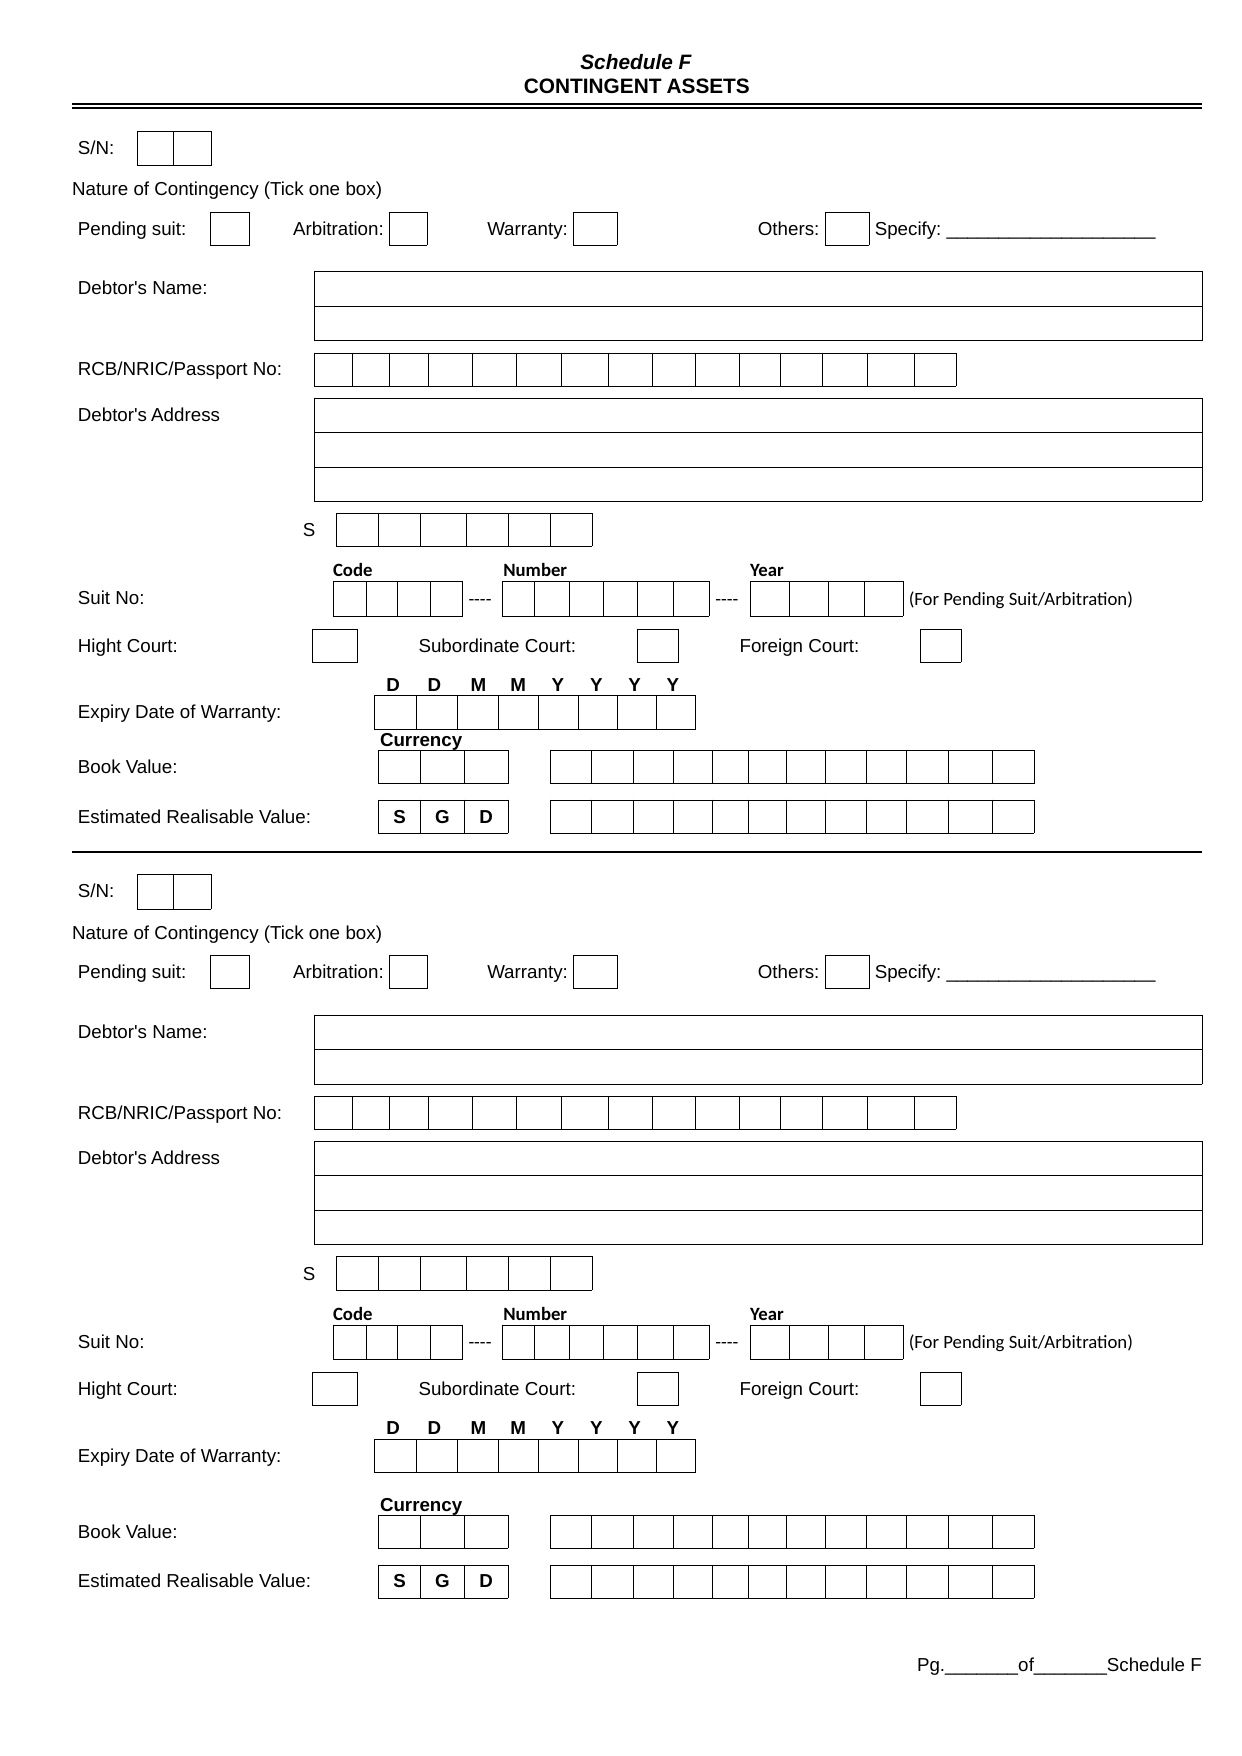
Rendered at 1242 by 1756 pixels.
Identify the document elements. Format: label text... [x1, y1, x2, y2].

table_cell [992, 1549, 1034, 1564]
table_header [509, 514, 550, 546]
table_header [696, 354, 739, 386]
table_header [138, 875, 173, 909]
table_cell [634, 1566, 673, 1598]
table_header ---- [463, 581, 502, 616]
table_cell [72, 432, 314, 467]
table_cell [713, 1566, 748, 1598]
table_header [823, 1097, 867, 1129]
table_header [865, 1326, 903, 1359]
table_header Expiry Date of Warranty: [72, 695, 374, 728]
table_header [790, 1326, 828, 1359]
table_cell [378, 784, 420, 799]
table_header [592, 1516, 633, 1548]
table_header Warranty: [428, 212, 573, 245]
table_cell [674, 1549, 712, 1564]
table_cell [72, 306, 314, 340]
table_header [421, 1516, 464, 1548]
table_header [174, 132, 211, 165]
table_header ---- [710, 1325, 750, 1359]
table_header S/N: [72, 131, 137, 165]
table_header [334, 582, 366, 616]
table_cell G [421, 801, 464, 833]
table_header Debtor's Name: [72, 1015, 314, 1049]
table_cell [949, 1566, 992, 1598]
table_header ---- [710, 581, 750, 616]
table_header [826, 751, 866, 783]
table_header [574, 213, 617, 245]
table_header [634, 751, 673, 783]
table_header [467, 514, 508, 546]
table_cell [907, 801, 948, 833]
table_cell [72, 783, 378, 799]
table_cell [825, 784, 866, 799]
table_header [429, 354, 472, 386]
table_header [467, 1257, 508, 1289]
table_header [499, 1440, 538, 1472]
table_header [337, 1257, 378, 1289]
table_cell [826, 801, 866, 833]
table_header [315, 399, 1202, 432]
table_cell [866, 784, 906, 799]
table_header S/N: [72, 874, 137, 909]
table_cell [825, 1549, 866, 1564]
table_header [790, 582, 828, 616]
table_header [740, 1097, 780, 1129]
table_cell [867, 1566, 906, 1598]
table_header [551, 751, 591, 783]
table_cell [867, 801, 906, 833]
table_cell [315, 468, 1202, 501]
table_cell [993, 801, 1034, 833]
table_header [751, 582, 789, 616]
table_header Pending suit: [72, 212, 210, 245]
table_header [473, 1097, 516, 1129]
table_header [787, 1516, 825, 1548]
table_header [313, 630, 357, 662]
table_header [921, 630, 961, 662]
table_cell [72, 1548, 378, 1564]
table_header [618, 696, 656, 728]
table_header [379, 1257, 420, 1289]
table_cell [749, 784, 786, 799]
table_header [579, 1440, 617, 1472]
table_header [653, 354, 695, 386]
table_cell [509, 800, 550, 833]
table_header [390, 1097, 428, 1129]
table_cell [550, 1549, 591, 1564]
table_header [517, 354, 561, 386]
table_header S [297, 513, 336, 546]
table_header [539, 696, 578, 728]
table_header [398, 1326, 430, 1359]
table_cell [713, 801, 748, 833]
table_header [868, 354, 914, 386]
table_header [829, 582, 864, 616]
table_cell [509, 1565, 550, 1598]
table_header RCB/NRIC/Passport No: [72, 353, 314, 386]
table_cell [786, 784, 825, 799]
table_cell [713, 1549, 748, 1564]
table_header [398, 582, 430, 616]
table_cell [72, 467, 314, 501]
table_header Hight Court: [72, 1372, 312, 1405]
table_header [915, 354, 956, 386]
table_header [674, 1516, 712, 1548]
table_header [509, 750, 550, 783]
table_cell [786, 1549, 825, 1564]
table_header [781, 1097, 822, 1129]
text Nature of Contingency (Tick one box) [72, 922, 1202, 943]
table_header [749, 751, 786, 783]
table_header [949, 1516, 992, 1548]
table_header Book Value: [72, 750, 378, 783]
table_header [749, 1516, 786, 1548]
table_header [379, 514, 420, 546]
table_header [379, 751, 420, 783]
table_header Subordinate Court: [358, 1372, 637, 1405]
table_header S [297, 1256, 336, 1289]
table_cell G [421, 1566, 464, 1598]
table_header [674, 751, 712, 783]
table_header [421, 514, 466, 546]
table_cell [674, 784, 712, 799]
table_cell [464, 1549, 508, 1564]
table_header [570, 582, 603, 616]
table_header [535, 1326, 569, 1359]
table_cell [906, 784, 948, 799]
table_header [473, 354, 516, 386]
table_header [509, 1515, 550, 1548]
table_cell [508, 1548, 550, 1564]
table_header [653, 1097, 695, 1129]
text D D M M Y Y Y Y [72, 1417, 1200, 1439]
table_cell [993, 1566, 1034, 1598]
text Currency [72, 728, 1202, 750]
table_header [313, 1373, 357, 1405]
table_header [315, 1142, 1202, 1175]
table_header [574, 956, 617, 988]
table_cell [315, 307, 1202, 340]
table_header [431, 582, 462, 616]
table_cell [315, 433, 1202, 467]
table_cell [949, 801, 992, 833]
table_header [458, 1440, 498, 1472]
table_header [638, 582, 673, 616]
table_cell [749, 1566, 786, 1598]
table_header [657, 696, 695, 728]
table_header [417, 696, 457, 728]
table_header [826, 213, 869, 245]
table_header [390, 354, 428, 386]
table_cell Estimated Realisable Value: [72, 1565, 378, 1598]
table_cell [72, 1175, 314, 1210]
table_cell [633, 784, 673, 799]
table_header [865, 582, 903, 616]
text Pg._______of_______Schedule F [72, 1654, 1202, 1675]
table_header [390, 956, 427, 988]
table_header [551, 514, 592, 546]
table_cell [787, 1566, 825, 1598]
table_cell [949, 1549, 992, 1564]
table_cell [315, 1050, 1202, 1084]
table_cell [866, 1549, 906, 1564]
table_cell [907, 1566, 948, 1598]
table_cell S [379, 1566, 420, 1598]
table_cell [315, 1211, 1202, 1244]
table_header [315, 354, 352, 386]
table_cell [713, 784, 748, 799]
table_header Debtor's Name: [72, 271, 314, 306]
table_header [211, 213, 249, 245]
table_header [867, 751, 906, 783]
table_header [674, 582, 709, 616]
table_header [390, 213, 427, 245]
table_cell [749, 1549, 786, 1564]
table_header [604, 1326, 637, 1359]
table_header [604, 582, 637, 616]
table_header [431, 1326, 462, 1359]
table_cell [949, 784, 992, 799]
table_cell [674, 801, 712, 833]
table_header [375, 696, 416, 728]
table_header (For Pending Suit/Arbitration) [904, 581, 1198, 616]
table_header RCB/NRIC/Passport No: [72, 1096, 314, 1129]
table_header Suit No: [72, 1325, 333, 1359]
table_header [421, 751, 464, 783]
table_header [907, 751, 948, 783]
table_cell [72, 1049, 314, 1084]
table_header [367, 582, 397, 616]
table_header [353, 354, 389, 386]
table_header [535, 582, 569, 616]
table_header [867, 1516, 906, 1548]
table_header [638, 630, 678, 662]
table_header [826, 956, 869, 988]
table_cell [591, 784, 633, 799]
table_header Foreign Court: [679, 1372, 920, 1405]
table_header [638, 1373, 678, 1405]
table_header Others: [618, 955, 825, 988]
table_header Specify: ____________________ [870, 955, 1174, 988]
table_header Arbitration: [250, 955, 389, 988]
table_header [713, 1516, 748, 1548]
table_cell [749, 801, 786, 833]
table_header Subordinate Court: [358, 629, 637, 662]
table_header [638, 1326, 673, 1359]
table_cell [420, 784, 464, 799]
table_cell [551, 1566, 591, 1598]
table_header [509, 1257, 550, 1289]
table_header Others: [618, 212, 825, 245]
table_header (For Pending Suit/Arbitration) [904, 1325, 1198, 1359]
table_cell [378, 1549, 420, 1564]
table_header [609, 1097, 652, 1129]
table_header [657, 1440, 695, 1472]
table_header [592, 751, 633, 783]
table_header [609, 354, 652, 386]
table_header [551, 1516, 591, 1548]
table_header [993, 1516, 1034, 1548]
table_header [949, 751, 992, 783]
table_cell [592, 801, 633, 833]
table_header [674, 1326, 709, 1359]
table_header [696, 1097, 739, 1129]
table_cell [551, 801, 591, 833]
table_header [751, 1326, 789, 1359]
table_header [353, 1097, 389, 1129]
table_cell S [379, 801, 420, 833]
table_cell [787, 801, 825, 833]
table_header [740, 354, 780, 386]
table_header [465, 1516, 508, 1548]
table_header [337, 514, 378, 546]
table_cell [826, 1566, 866, 1598]
table_header [921, 1373, 961, 1405]
table_header [334, 1326, 366, 1359]
table_header [503, 1326, 534, 1359]
text Currency [72, 1493, 1202, 1515]
table_cell [464, 784, 508, 799]
table_header Expiry Date of Warranty: [72, 1439, 374, 1472]
table_header [551, 1257, 592, 1289]
table_header [421, 1257, 466, 1289]
table_cell D [465, 1566, 508, 1598]
table_header Warranty: [428, 955, 573, 988]
table_header [829, 1326, 864, 1359]
table_header [907, 1516, 948, 1548]
table_header [503, 582, 534, 616]
table_header [539, 1440, 578, 1472]
table_header [868, 1097, 914, 1129]
table_header [429, 1097, 472, 1129]
table_header [417, 1440, 457, 1472]
table_header [915, 1097, 956, 1129]
table_cell [315, 1176, 1202, 1210]
table_header Suit No: [72, 581, 333, 616]
text Code Number Year [72, 1302, 1202, 1324]
table_cell [591, 1549, 633, 1564]
text Nature of Contingency (Tick one box) [72, 178, 1202, 200]
table_header [618, 1440, 656, 1472]
table_header [562, 1097, 608, 1129]
table_header [499, 696, 538, 728]
table_header Schedule F CONTINGENT ASSETS [72, 44, 1202, 103]
table_cell [634, 801, 673, 833]
table_header [465, 751, 508, 783]
table_cell D [465, 801, 508, 833]
table_header [517, 1097, 561, 1129]
table_header [713, 751, 748, 783]
text Code Number Year [72, 558, 1202, 581]
table_header Debtor's Address [72, 398, 314, 432]
table_cell [508, 783, 550, 799]
table_cell [592, 1566, 633, 1598]
table_header [375, 1440, 416, 1472]
text D D M M Y Y Y Y [72, 674, 1200, 695]
table_header Specify: ____________________ [870, 212, 1174, 245]
table_header [379, 1516, 420, 1548]
table_header [315, 1016, 1202, 1049]
table_header Hight Court: [72, 629, 312, 662]
table_header Book Value: [72, 1515, 378, 1548]
table_header ---- [463, 1325, 502, 1359]
table_header [562, 354, 608, 386]
table_header [570, 1326, 603, 1359]
table_header [174, 875, 211, 909]
table_header [211, 956, 249, 988]
table_cell [674, 1566, 712, 1598]
table_header [634, 1516, 673, 1548]
table_cell [992, 784, 1034, 799]
table_header [367, 1326, 397, 1359]
table_cell [906, 1549, 948, 1564]
table_cell [72, 1210, 314, 1244]
table_header [315, 1097, 352, 1129]
table_header [579, 696, 617, 728]
table_cell Estimated Realisable Value: [72, 800, 378, 833]
table_header Arbitration: [250, 212, 389, 245]
table_header [787, 751, 825, 783]
table_cell [420, 1549, 464, 1564]
table_header [138, 132, 173, 165]
table_header [458, 696, 498, 728]
table_header Pending suit: [72, 955, 210, 988]
table_cell [633, 1549, 673, 1564]
table_header Foreign Court: [679, 629, 920, 662]
table_header [823, 354, 867, 386]
table_header Debtor's Address [72, 1141, 314, 1175]
table_header [315, 272, 1202, 306]
table_header [826, 1516, 866, 1548]
table_header [781, 354, 822, 386]
table_header [993, 751, 1034, 783]
table_cell [550, 784, 591, 799]
